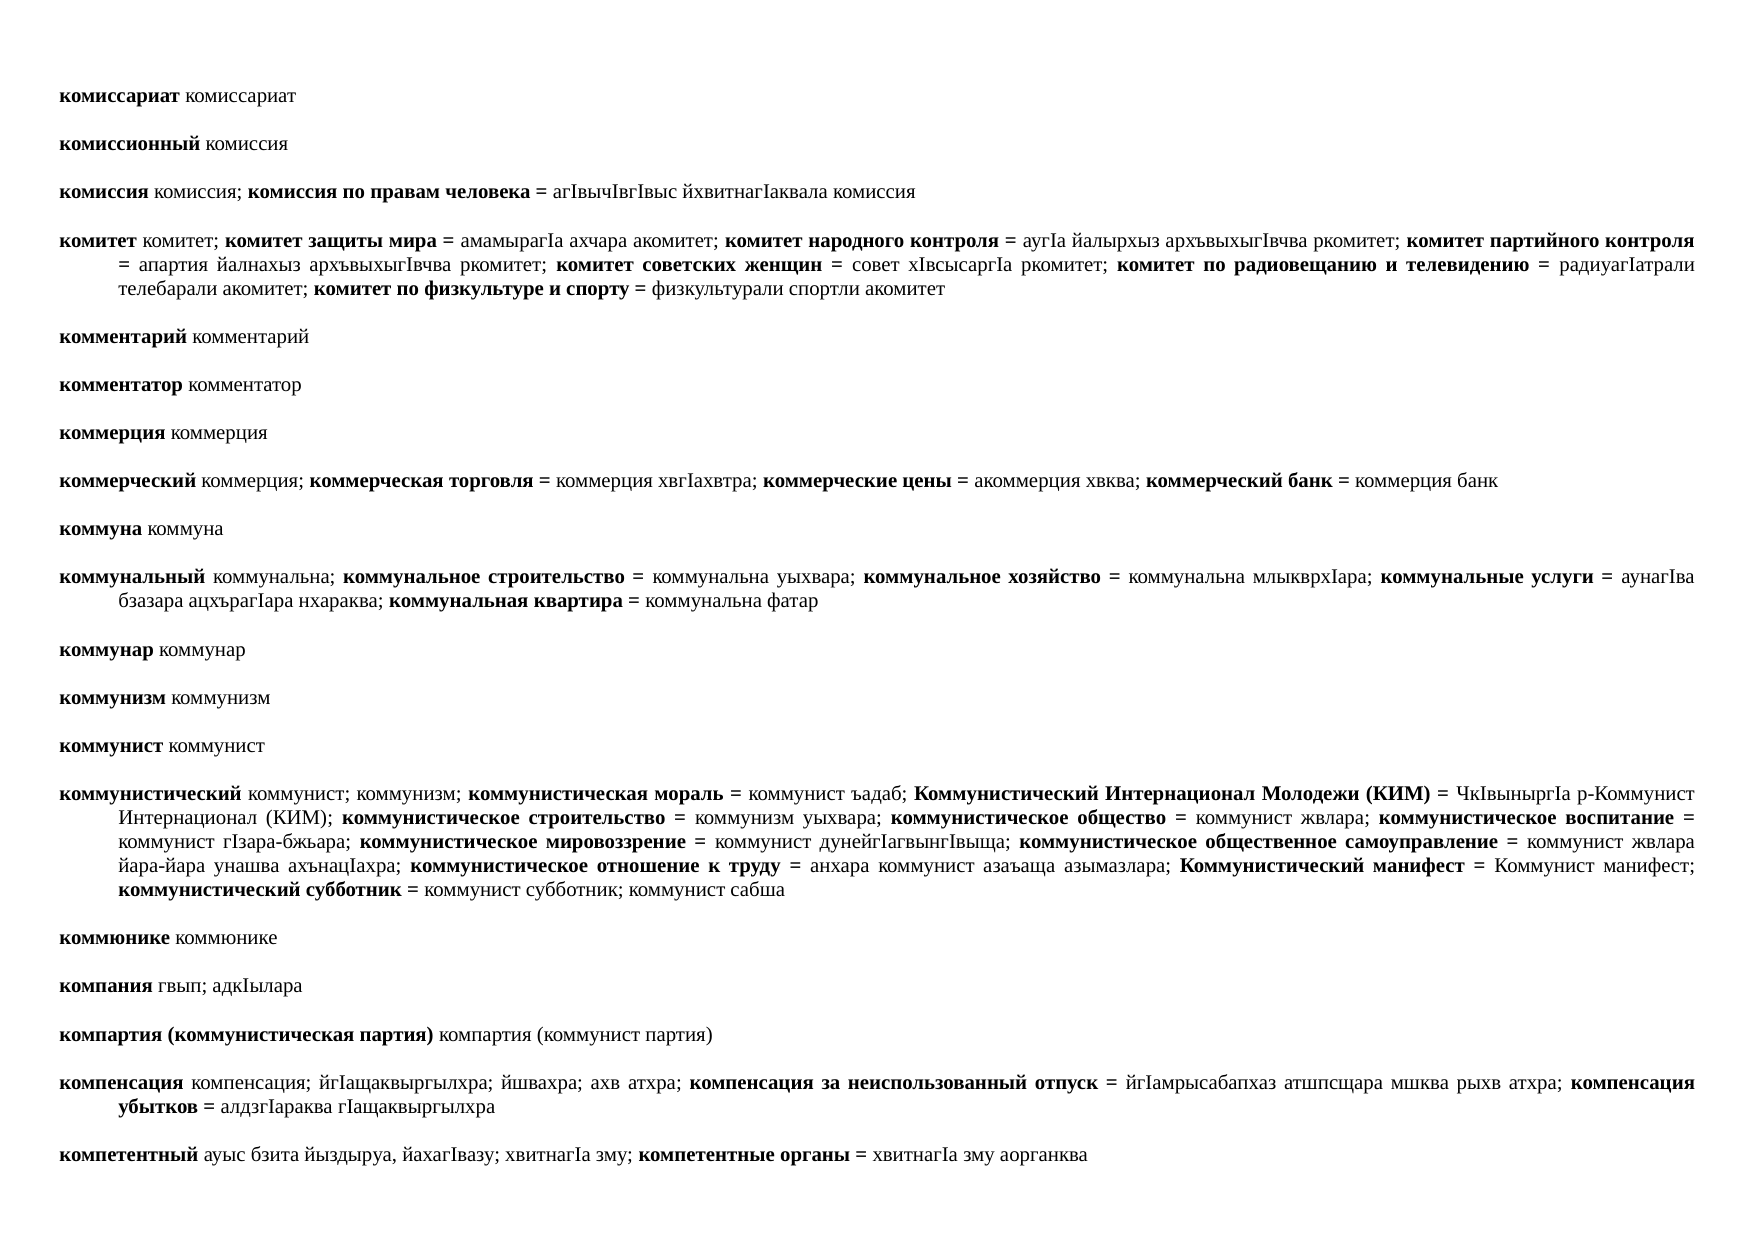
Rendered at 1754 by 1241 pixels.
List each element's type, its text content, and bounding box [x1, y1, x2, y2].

text компания гвып; адкIылара [59, 973, 1695, 997]
text компетентный ауыс бзита йыздыруа, йахагIвазу; хвитнагIа зму; компетентные органы = хвитнагIа зму аорганква [59, 1142, 1695, 1166]
text коммерция коммерция [59, 420, 1695, 444]
text коммунар коммунар [59, 637, 1695, 661]
text коммунистический коммунист; коммунизм; коммунистическая мораль = коммунист ъадаб; Коммунистический Интернационал Молодежи (КИМ) = ЧкIвыныргIа р-Коммунист Интернационал (КИМ); коммунистическое строительство = коммунизм уыхвара; коммунистическое общество = коммунист жвлара; коммунистическое воспитание = коммунист гIзара-бжьара; коммунистическое мировоззрение = коммунист дунейгIагвынгIвыща; коммунистическое общественное самоуправление = коммунист жвлара йара-йара унашва ахънацIахра; коммунистическое отношение к труду = анхара коммунист азаъаща азымазлара; Коммунистический манифест = Коммунист манифест; коммунистический субботник = коммунист субботник; коммунист сабша [59, 781, 1695, 901]
text коммюнике коммюнике [59, 925, 1695, 949]
text коммунальный коммунальна; коммунальное строительство = коммунальна уыхвара; коммунальное хозяйство = коммунальна млыкврхIара; коммунальные услуги = аунагIва бзазара ацхърагIара нхараква; коммунальная квартира = коммунальна фатар [59, 564, 1695, 612]
text комментарий комментарий [59, 324, 1695, 348]
text комитет комитет; комитет защиты мира = амамырагIа ахчара акомитет; комитет народного контроля = аугIа йалырхыз архъвыхыгIвчва ркомитет; комитет партийного контроля = апартия йалнахыз архъвыхыгIвчва ркомитет; комитет советских женщин = совет хIвсысаргIа ркомитет; комитет по радиовещанию и телевидению = радиуагIатрали телебарали акомитет; комитет по физкультуре и спорту = физкультурали спортли акомитет [59, 227, 1695, 300]
text компартия (коммунистическая партия) компартия (коммунист партия) [59, 1022, 1695, 1046]
text коммунизм коммунизм [59, 685, 1695, 709]
text комментатор комментатор [59, 372, 1695, 396]
text коммуна коммуна [59, 516, 1695, 540]
text комиссионный комиссия [59, 131, 1695, 155]
text комиссариат комиссариат [59, 83, 1695, 107]
text коммунист коммунист [59, 733, 1695, 757]
text коммерческий коммерция; коммерческая торговля = коммерция хвгIахвтра; коммерческие цены = акоммерция хвква; коммерческий банк = коммерция банк [59, 468, 1695, 492]
text комиссия комиссия; комиссия по правам человека = агIвычIвгIвыс йхвитнагIаквала комиссия [59, 179, 1695, 203]
text компенсация компенсация; йгIащаквыргылхра; йшвахра; ахв атхра; компенсация за неиспользованный отпуск = йгIамрысабапхаз атшпсщара мшква рыхв атхра; компенсация убытков = алдзгIараква гIащаквыргылхра [59, 1070, 1695, 1118]
